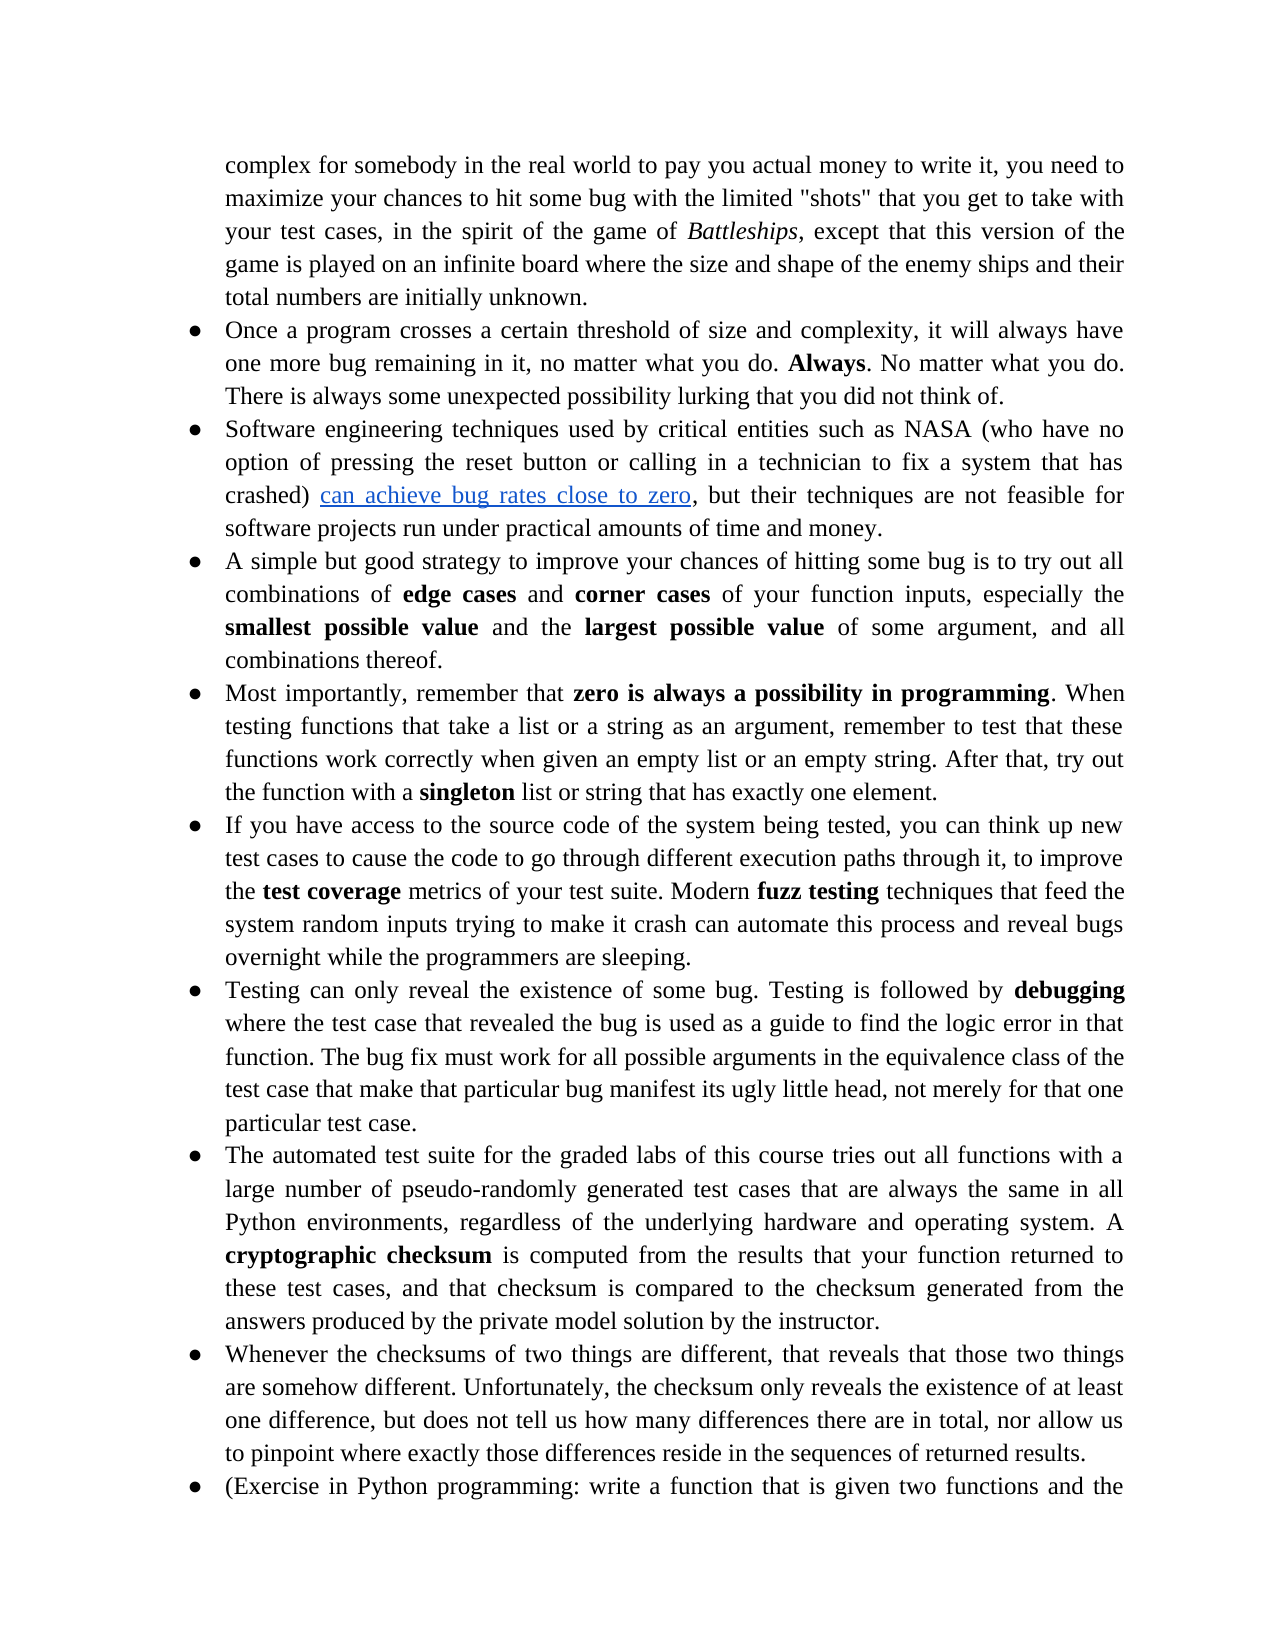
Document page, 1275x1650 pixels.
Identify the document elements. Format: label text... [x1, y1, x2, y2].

list A simple but good strategy to improve your chances of hitting some bug is to try out all combinations of edge cases and corner cases of your function inputs, especially the smallest possible value and the largest possible value of some argument, and all combinations thereof. [187, 546, 1125, 674]
list If you have access to the source code of the system being tested, you can think up new test cases to cause the code to go through different execution paths through it, to improve the test coverage metrics of your test suite. Modern fuzz testing techniques that feed the system random inputs trying to make it crash can automate this process and reveal bugs overnight while the programmers are sleeping. [187, 810, 1125, 971]
list (Exercise in Python programming: write a function that is given two functions and the [187, 1471, 1125, 1499]
list Software engineering techniques used by critical entities such as NASA (who have no option of pressing the reset button or calling in a technician to fix a system that has crashed) can achieve bug rates close to zero, but their techniques are not feasible for software projects run under practical amounts of time and money. [187, 414, 1125, 542]
list Whenever the checksums of two things are different, that reveals that those two things are somehow different. Unfortunately, the checksum only reveals the existence of at least one difference, but does not tell us how many differences there are in total, nor allow us to pinpoint where exactly those differences reside in the sequences of returned results. [187, 1339, 1125, 1467]
list Once a program crosses a certain threshold of size and complexity, it will always have one more bug remaining in it, no matter what you do. Always. No matter what you do. There is always some unexpected possibility lurking that you did not think of. [187, 315, 1125, 410]
list Testing can only reveal the existence of some bug. Testing is followed by debugging where the test case that revealed the bug is used as a guide to find the logic error in that function. The bug fix must work for all possible arguments in the equivalence class of the test case that make that particular bug manifest its ugly little head, not merely for that one particular test case. [187, 976, 1125, 1136]
list complex for somebody in the real world to pay you actual money to write it, you need to maximize your chances to hit some bug with the limited "shots" that you get to take with your test cases, in the spirit of the game of Battleships, except that this version of the game is played on an infinite board where the size and shape of the enemy ships and their total numbers are initially unknown. [187, 150, 1125, 311]
list Most importantly, remember that zero is always a possibility in programming. When testing functions that take a list or a string as an argument, remember to test that these functions work correctly when given an empty list or an empty string. After that, try out the function with a singleton list or string that has exactly one element. [187, 678, 1125, 806]
list The automated test suite for the graded labs of this course tries out all functions with a large number of pseudo-randomly generated test cases that are always the same in all Python environments, regardless of the underlying hardware and operating system. A cryptographic checksum is computed from the results that your function returned to these test cases, and that checksum is compared to the checksum generated from the answers produced by the private model solution by the instructor. [187, 1141, 1125, 1334]
